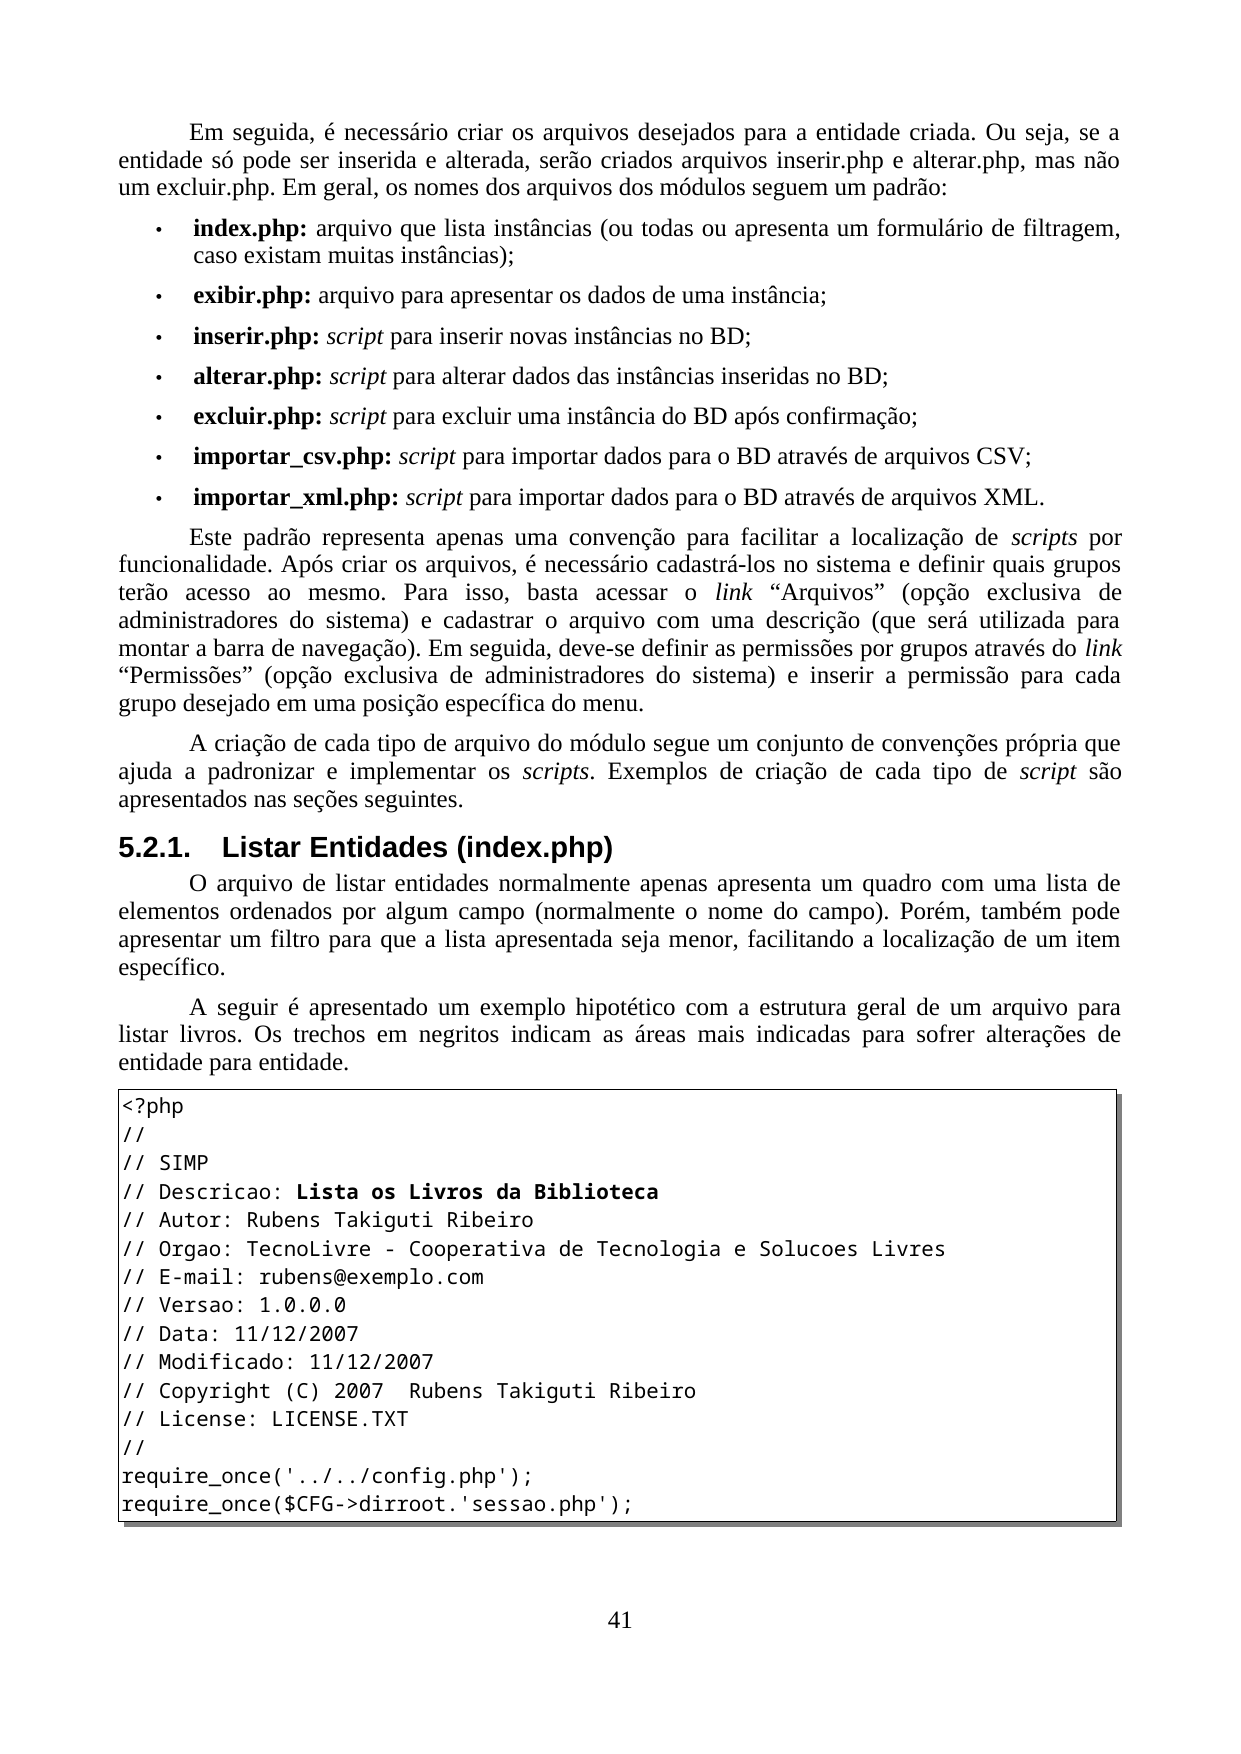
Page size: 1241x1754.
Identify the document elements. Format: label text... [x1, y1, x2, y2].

list alterar.php: script para alterar dados das instâncias inseridas no BD; [156, 362, 1122, 390]
list inserir.php: script para inserir novas instâncias no BD; [156, 322, 1122, 349]
list importar_csv.php: script para importar dados para o BD através de arquivos CSV; [156, 442, 1122, 470]
text A criação de cada tipo de arquivo do módulo segue um conjunto de convenções própria que ajuda a padronizar e implementar os scripts. Exemplos de criação de cada tipo de script são apresentados nas seções seguintes. [118, 729, 1122, 812]
text A seguir é apresentado um exemplo hipotético com a estrutura geral de um arquivo para listar livros. Os trechos em negritos indicam as áreas mais indicadas para sofrer alterações de entidade para entidade. [118, 993, 1122, 1076]
text Este padrão representa apenas uma convenção para facilitar a localização de scripts por funcionalidade. Após criar os arquivos, é necessário cadastrá-los no sistema e definir quais grupos terão acesso ao mesmo. Para isso, basta acessar o link “Arquivos” (opção exclusiva de administradores do sistema) e cadastrar o arquivo com uma descrição (que será utilizada para montar a barra de navegação). Em seguida, deve-se definir as permissões por grupos através do link “Permissões” (opção exclusiva de administradores do sistema) e inserir a permissão para cada grupo desejado em uma posição específica do menu. [118, 523, 1122, 717]
text <?php // // SIMP // Descricao: Lista os Livros da Biblioteca // Autor: Rubens Takiguti Ribeiro // Orgao: TecnoLivre - Cooperativa de Tecnologia e Solucoes Livres // E-mail: rubens@exemplo.com // Versao: 1.0.0.0 // Data: 11/12/2007 // Modificado: 11/12/2007 // Copyright (C) 2007 Rubens Takiguti Ribeiro // License: LICENSE.TXT // require_once('../../config.php'); require_once($CFG->dirroot.'sessao.php'); [119, 1090, 1116, 1521]
text Em seguida, é necessário criar os arquivos desejados para a entidade criada. Ou seja, se a entidade só pode ser inserida e alterada, serão criados arquivos inserir.php e alterar.php, mas não um excluir.php. Em geral, os nomes dos arquivos dos módulos seguem um padrão: [118, 118, 1122, 201]
list excluir.php: script para excluir uma instância do BD após confirmação; [156, 402, 1122, 430]
list importar_xml.php: script para importar dados para o BD através de arquivos XML. [156, 483, 1122, 510]
subtitle Listar Entidades (index.php) [118, 831, 1122, 863]
text O arquivo de listar entidades normalmente apenas apresenta um quadro com uma lista de elementos ordenados por algum campo (normalmente o nome do campo). Porém, também pode apresentar um filtro para que a lista apresentada seja menor, facilitando a localização de um item específico. [118, 869, 1122, 980]
list exibir.php: arquivo para apresentar os dados de uma instância; [156, 282, 1122, 309]
list index.php: arquivo que lista instâncias (ou todas ou apresenta um formulário de filtragem, caso existam muitas instâncias); [156, 214, 1122, 269]
